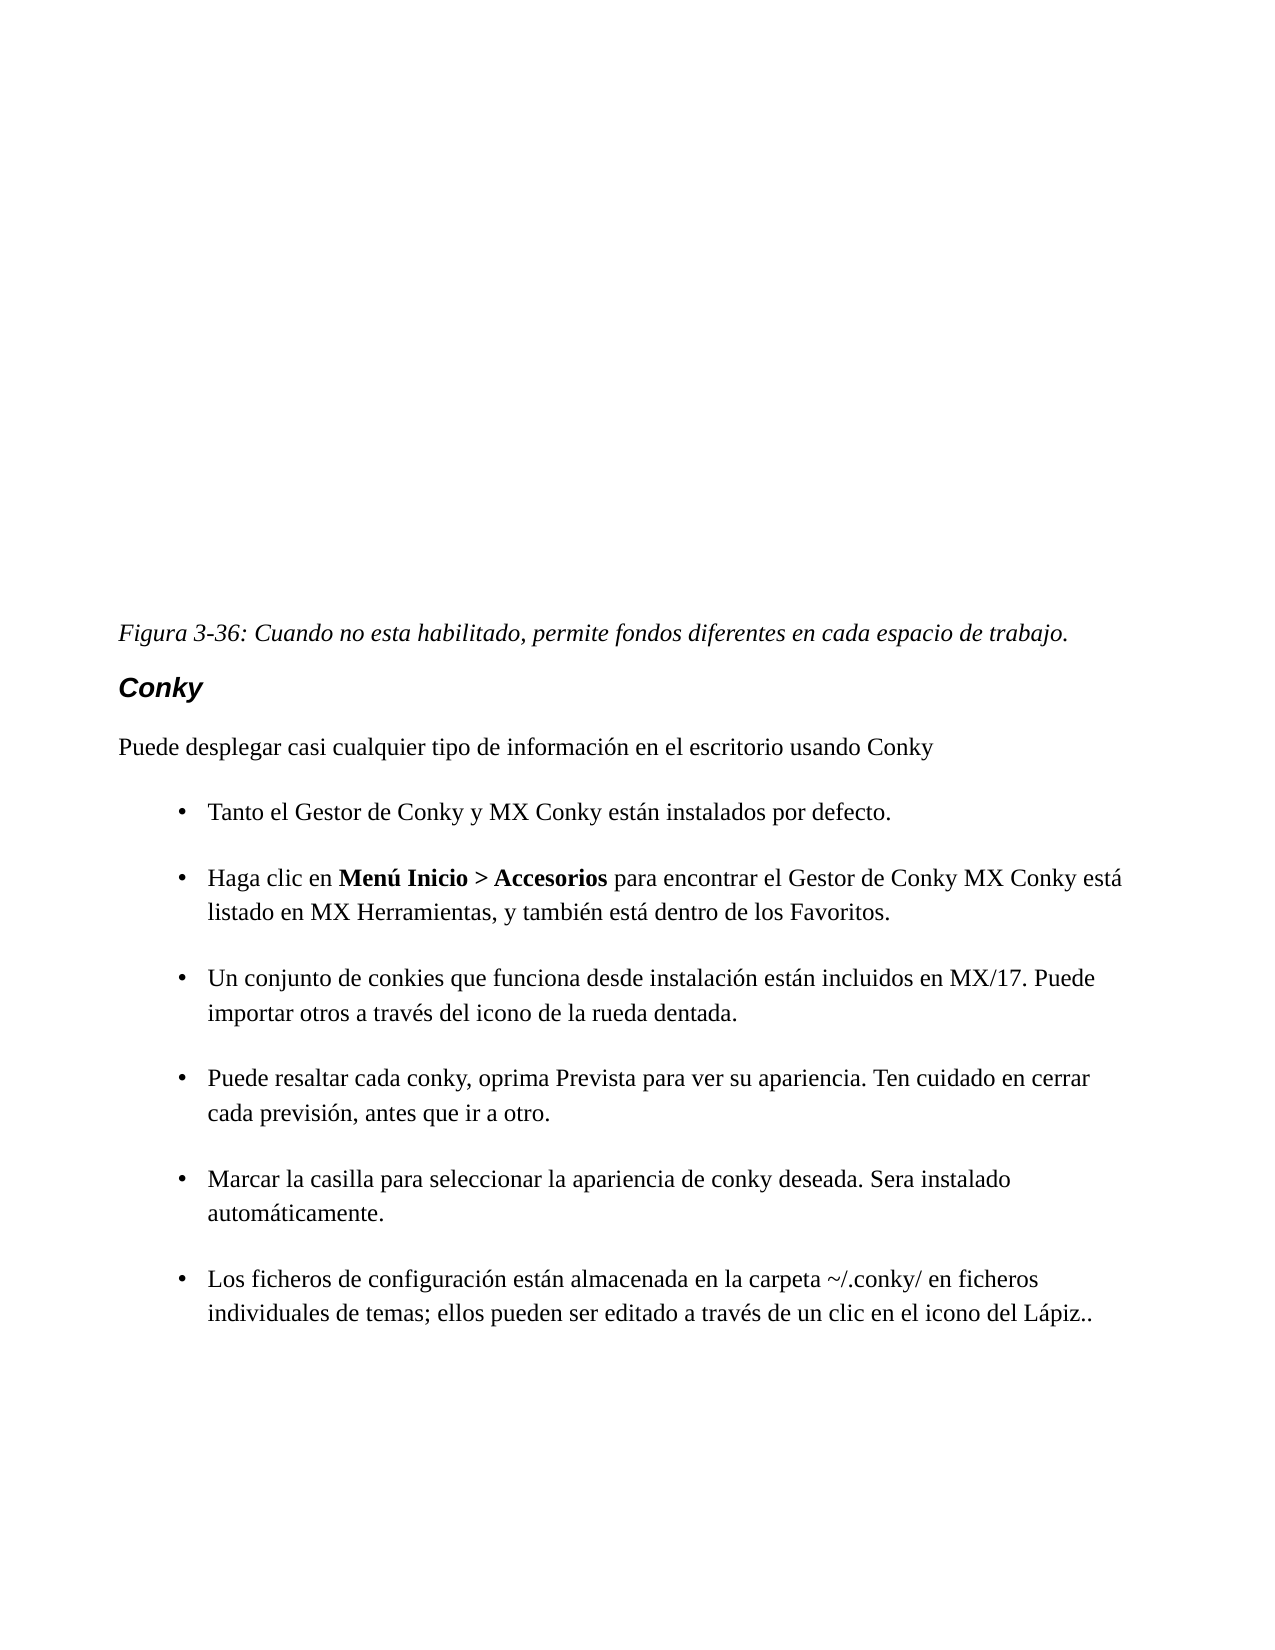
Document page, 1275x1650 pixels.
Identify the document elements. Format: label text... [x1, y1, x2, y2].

subtitle Conky [118, 672, 1157, 703]
list Tanto el Gestor de Conky y MX Conky están instalados por defecto. [178, 797, 1141, 826]
list Los ficheros de configuración están almacenada en la carpeta ~/.conky/ en ficheros individuales de temas; ellos pueden ser editado a través de un clic en el icono del Lápiz.. [178, 1264, 1141, 1327]
list Haga clic en Menú Inicio > Accesorios para encontrar el Gestor de Conky MX Conky está listado en MX Herramientas, y también está dentro de los Favoritos. [178, 863, 1141, 926]
list Un conjunto de conkies que funciona desde instalación están incluidos en MX/17. Puede importar otros a través del icono de la rueda dentada. [178, 963, 1141, 1026]
list Puede resaltar cada conky, oprima Prevista para ver su apariencia. Ten cuidado en cerrar cada previsión, antes que ir a otro. [178, 1063, 1141, 1127]
list Marcar la casilla para seleccionar la apariencia de conky deseada. Sera instalado automáticamente. [178, 1164, 1141, 1227]
text Figura 3-36: Cuando no esta habilitado, permite fondos diferentes en cada espacio de trabajo. [118, 618, 1157, 647]
text Puede desplegar casi cualquier tipo de información en el escritorio usando Conky [118, 732, 1157, 760]
